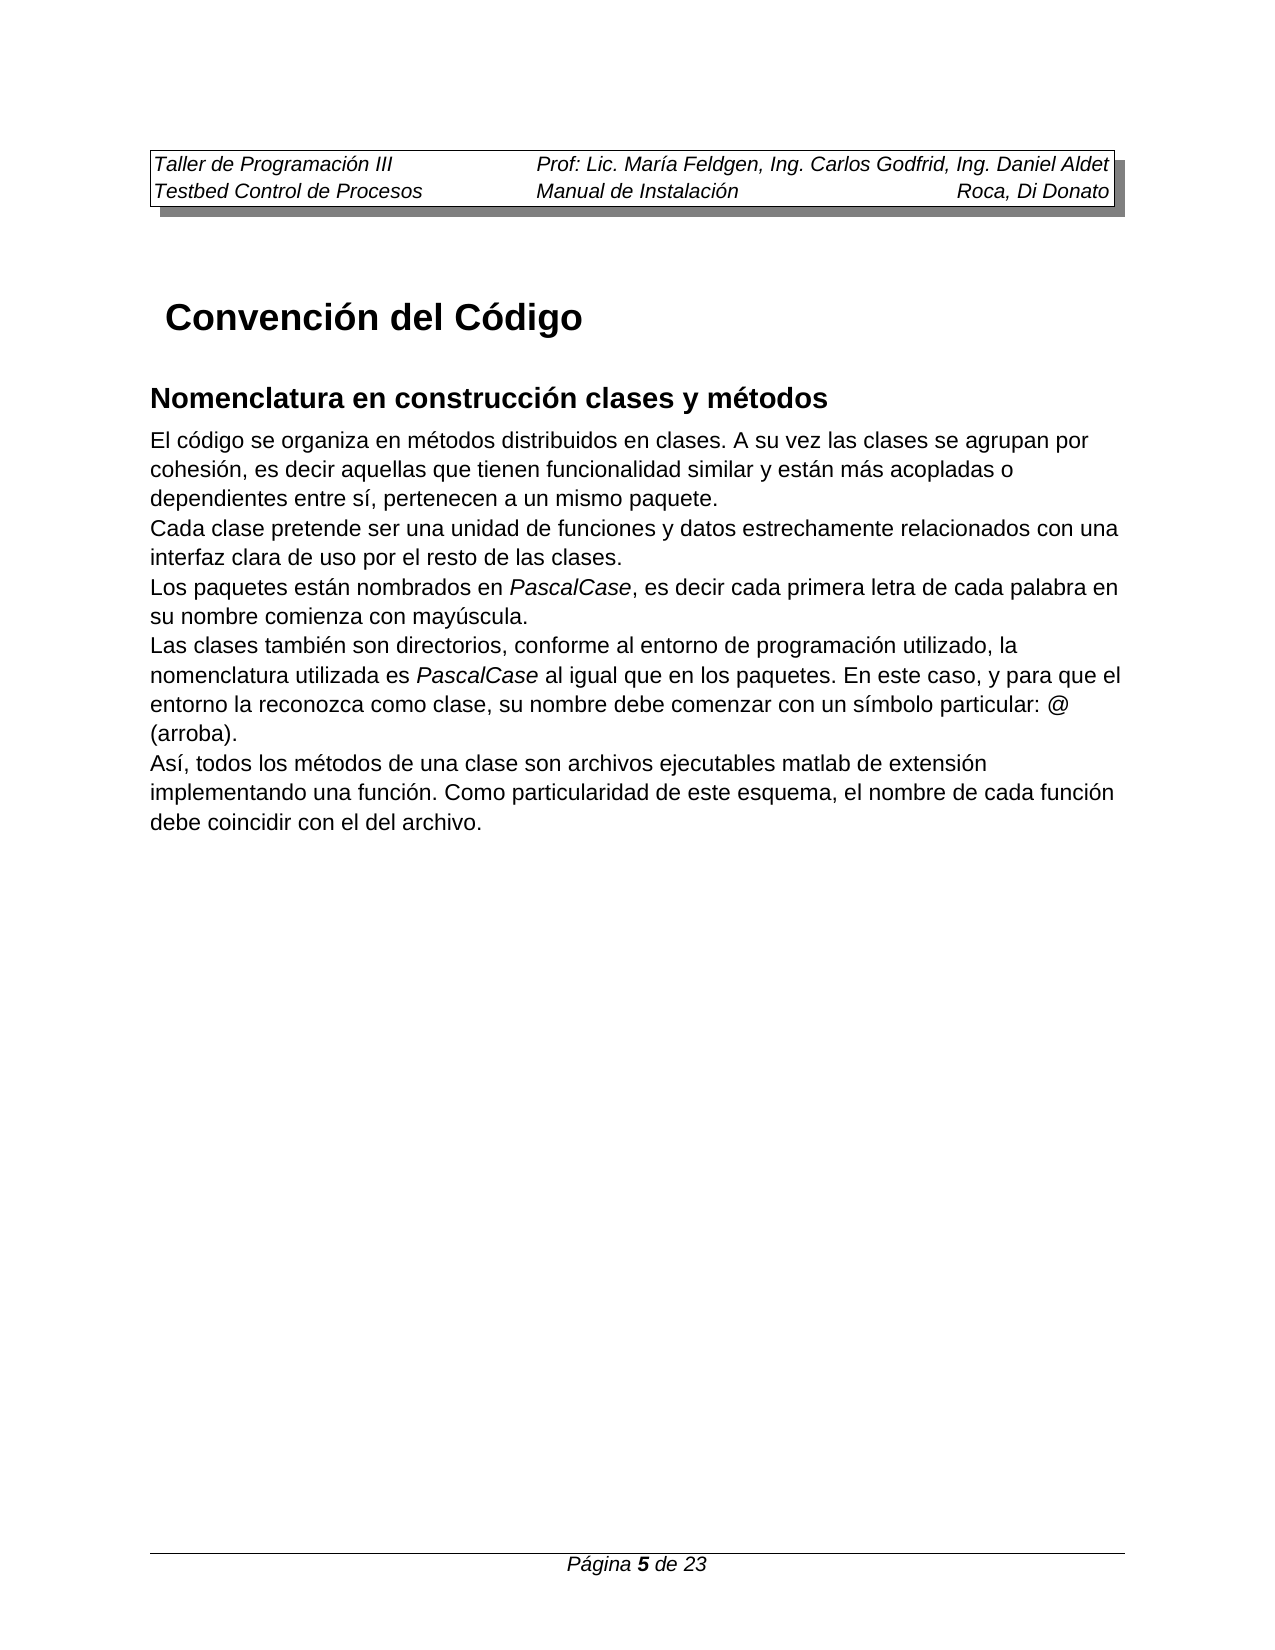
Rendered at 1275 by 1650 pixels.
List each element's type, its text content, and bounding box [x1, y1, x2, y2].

subtitle Nomenclatura en construcción clases y métodos [150, 382, 1125, 414]
text Así, todos los métodos de una clase son archivos ejecutables matlab de extensión implementando una función. Como particularidad de este esquema, el nombre de cada función debe coincidir con el del archivo. [150, 751, 1125, 835]
text El código se organiza en métodos distribuidos en clases. A su vez las clases se agrupan por cohesión, es decir aquellas que tienen funcionalidad similar y están más acopladas o dependientes entre sí, pertenecen a un mismo paquete. [150, 427, 1125, 512]
text Las clases también son directorios, conforme al entorno de programación utilizado, la nomenclatura utilizada es PascalCase al igual que en los paquetes. En este caso, y para que el entorno la reconozca como clase, su nombre debe comenzar con un símbolo particular: @ (arroba). [150, 633, 1125, 747]
text Los paquetes están nombrados en PascalCase, es decir cada primera letra de cada palabra en su nombre comienza con mayúscula. [150, 574, 1125, 629]
text Cada clase pretende ser una unidad de funciones y datos estrechamente relacionados con una interfaz clara de uso por el resto de las clases. [150, 516, 1125, 571]
subtitle Convención del Código [150, 296, 1125, 338]
